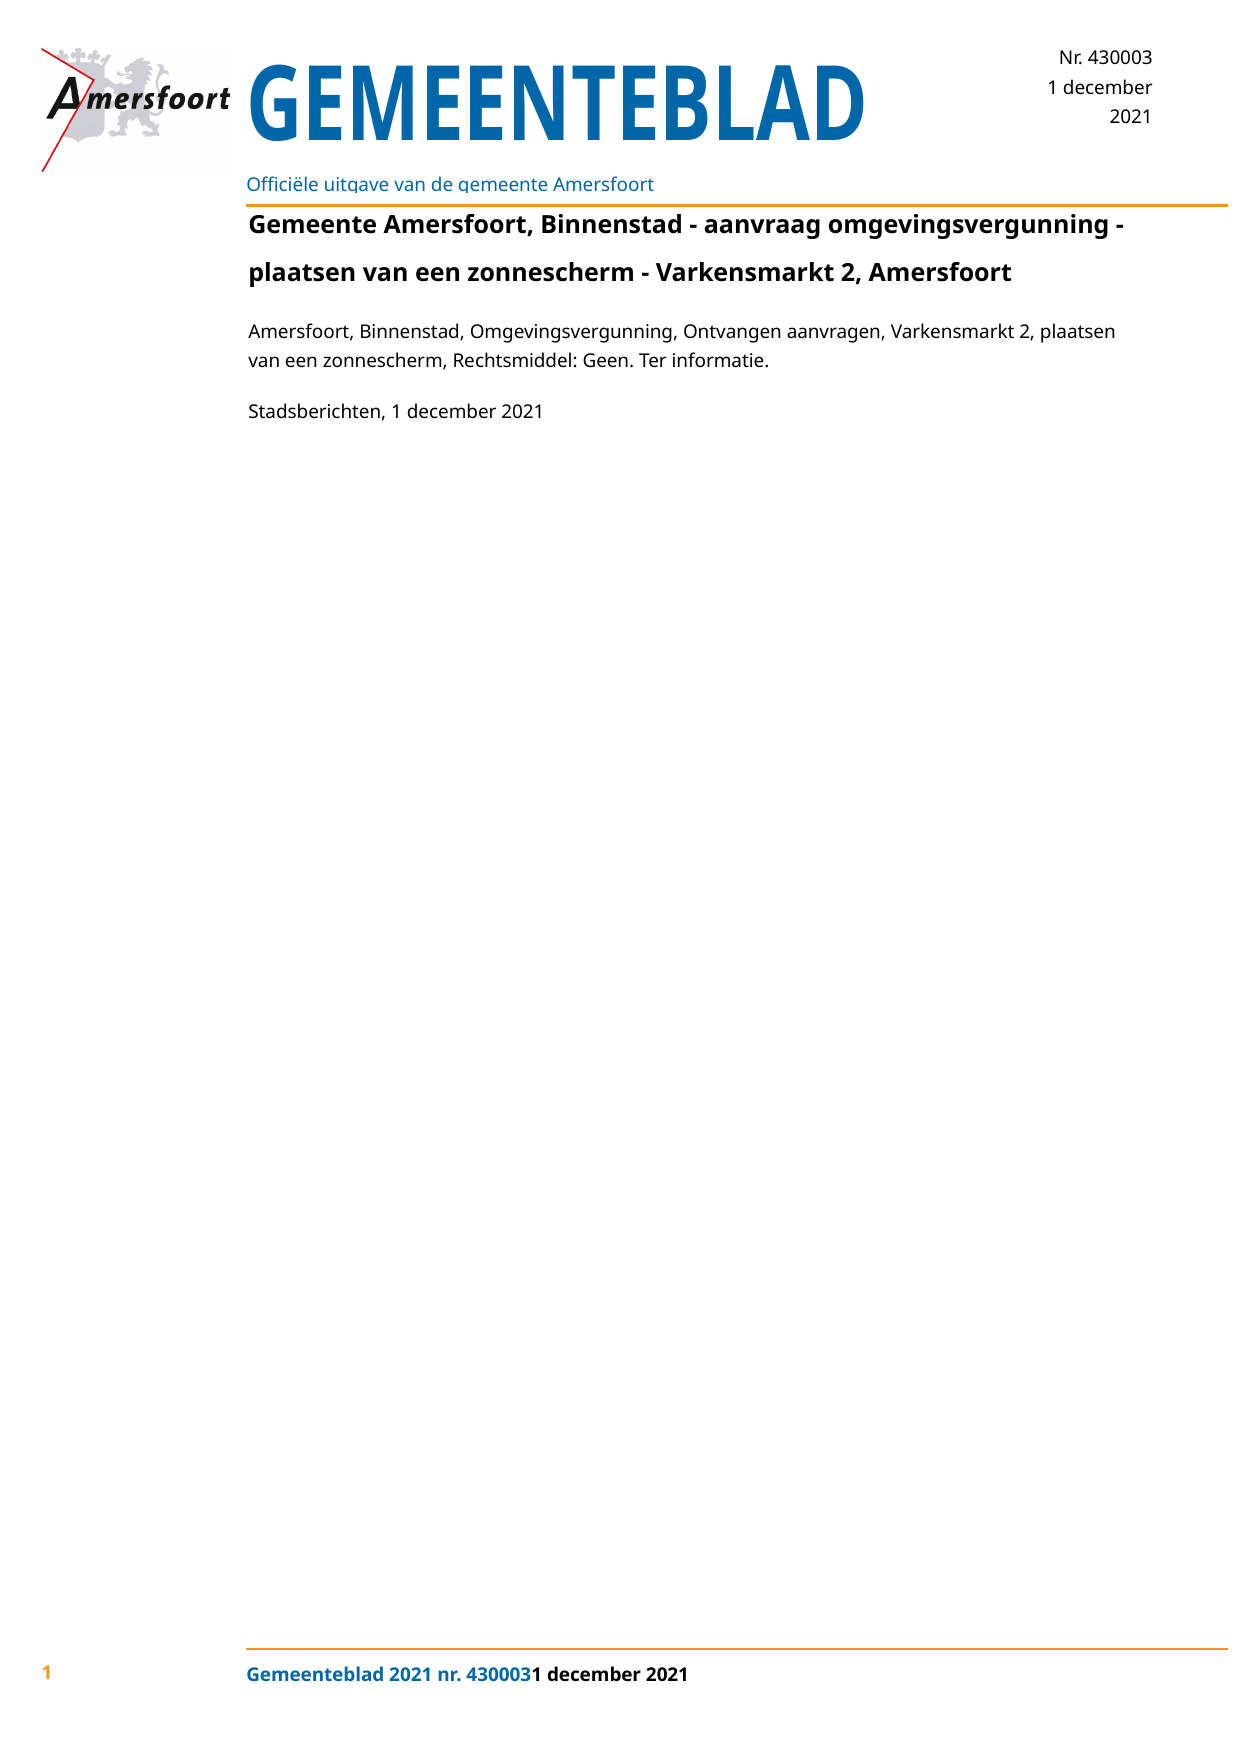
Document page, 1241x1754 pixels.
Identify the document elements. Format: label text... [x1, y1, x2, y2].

text Gemeente Amersfoort, Binnenstad - aanvraag omgevingsvergunning - plaatsen van een zonnescherm - Varkensmarkt 2, Amersfoort [248, 207, 1152, 288]
text Amersfoort, Binnenstad, Omgevingsvergunning, Ontvangen aanvragen, Varkensmarkt 2, plaatsen van een zonnescherm, Rechtsmiddel: Geen. Ter informatie. [248, 318, 1152, 373]
picture [41, 47, 231, 172]
text Stadsberichten, 1 december 2021 [248, 398, 1152, 424]
